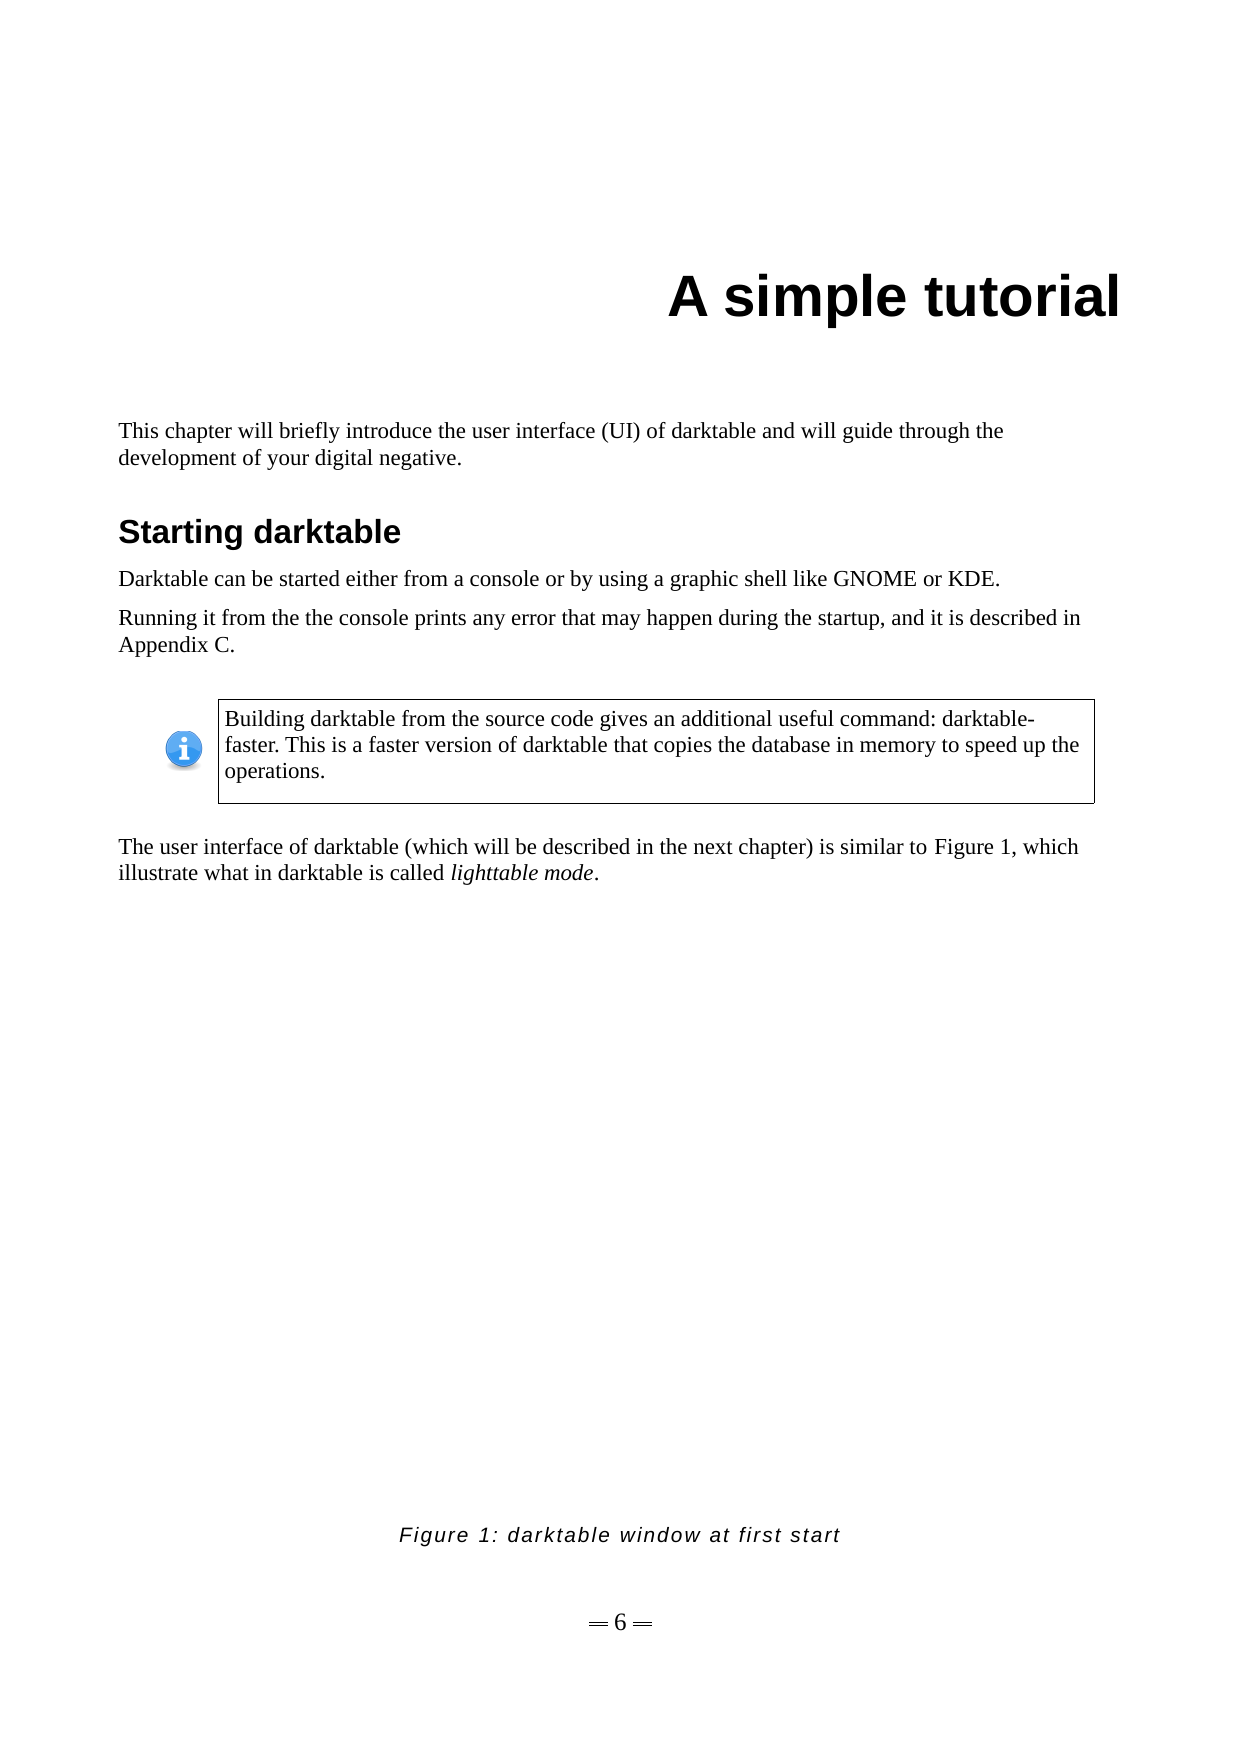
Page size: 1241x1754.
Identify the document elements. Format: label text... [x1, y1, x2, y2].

text Running it from the the console prints any error that may happen during the startup, and it is described in Appendix C. [118, 604, 1122, 657]
text The user interface of darktable (which will be described in the next chapter) is similar to Figure 1, which illustrate what in darktable is called lighttable mode. [118, 833, 1122, 885]
table_header [149, 699, 218, 803]
text [118, 947, 1122, 959]
text Darktable can be started either from a console or by using a graphic shell like GNOME or KDE. [118, 565, 1122, 592]
text Figure 1: darktable window at first start [118, 959, 1122, 1547]
text This chapter will briefly introduce the user interface (UI) of darktable and will guide through the development of your digital negative. [118, 417, 1122, 470]
picture [163, 731, 204, 771]
title A simple tutorial [118, 262, 1122, 329]
subtitle Starting darktable [118, 512, 1122, 551]
table_header Building darktable from the source code gives an additional useful command: darktable-faster. This is a faster version of darktable that copies the database in memory to speed up the operations. [219, 700, 1094, 803]
